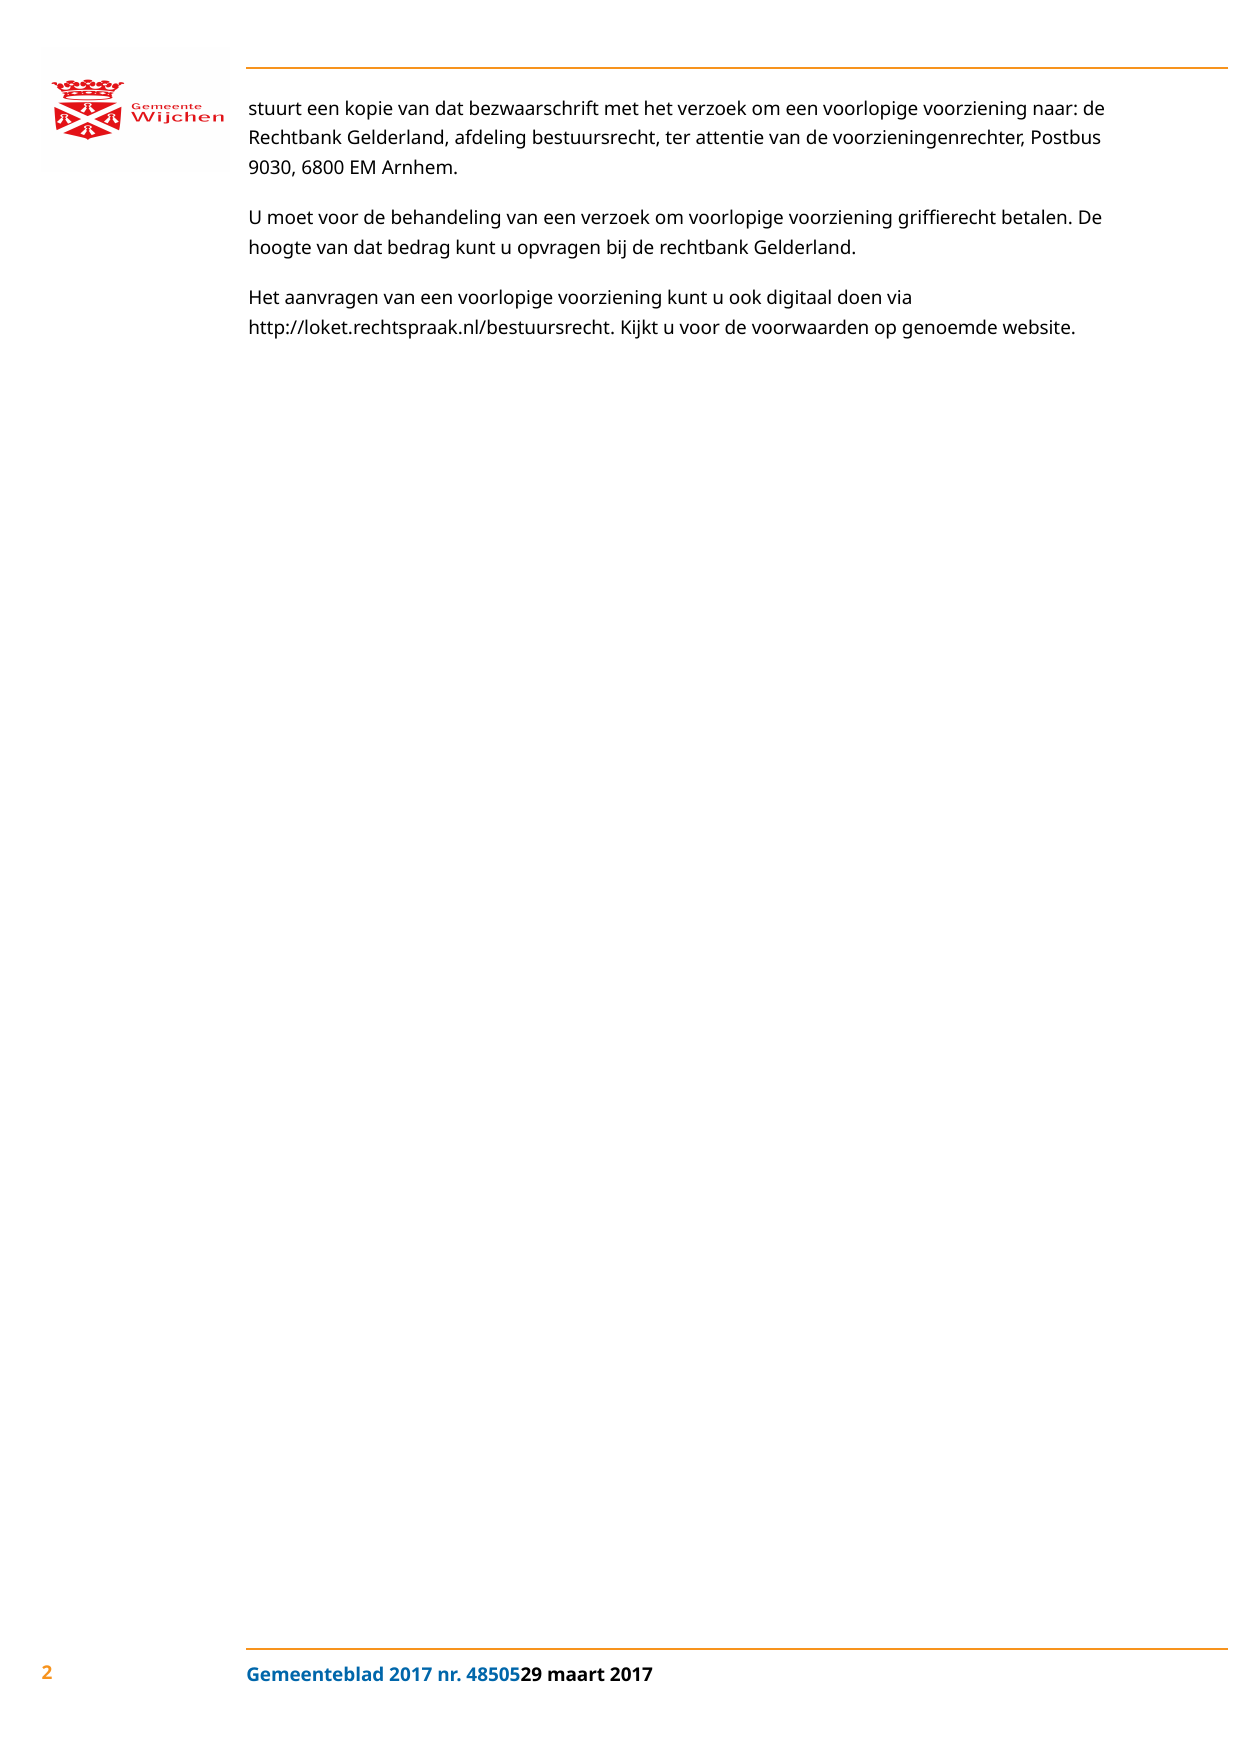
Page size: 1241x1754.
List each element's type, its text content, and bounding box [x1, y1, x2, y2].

picture [41, 47, 231, 172]
text U moet voor de behandeling van een verzoek om voorlopige voorziening griffierecht betalen. De hoogte van dat bedrag kunt u opvragen bij de rechtbank Gelderland. [248, 204, 1152, 260]
text Het aanvragen van een voorlopige voorziening kunt u ook digitaal doen via http://loket.rechtspraak.nl/bestuursrecht. Kijkt u voor de voorwaarden op genoemde website. [248, 284, 1152, 340]
text stuurt een kopie van dat bezwaarschrift met het verzoek om een voorlopige voorziening naar: de Rechtbank Gelderland, afdeling bestuursrecht, ter attentie van de voorzieningenrechter, Postbus 9030, 6800 EM Arnhem. [248, 95, 1152, 180]
